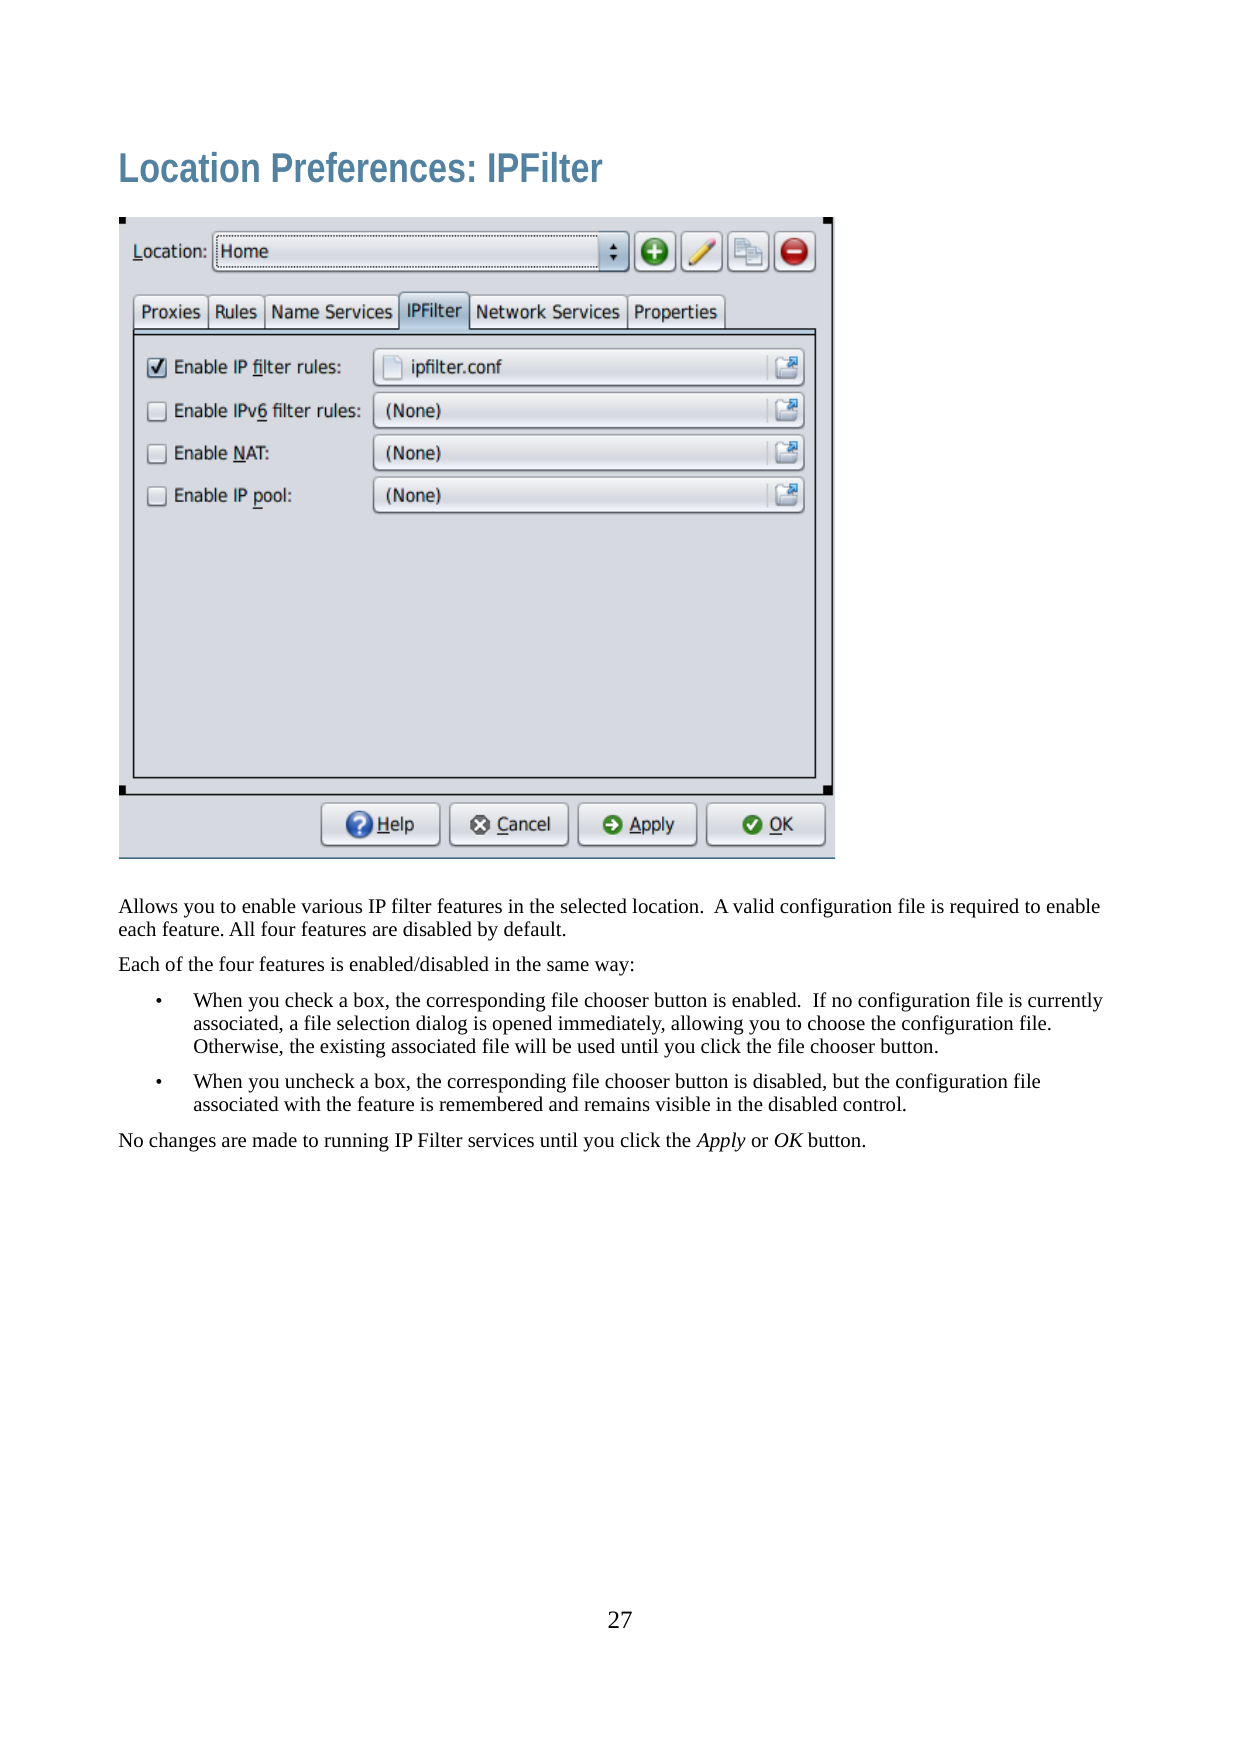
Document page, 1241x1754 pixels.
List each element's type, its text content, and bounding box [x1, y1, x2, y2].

text Each of the four features is enabled/disabled in the same way: [118, 953, 1122, 976]
list When you uncheck a box, the corresponding file chooser button is disabled, but the configuration file associated with the feature is remembered and remains visible in the disabled control. [156, 1070, 1122, 1116]
text Allows you to enable various IP filter features in the selected location. A valid configuration file is required to enable each feature. All four features are disabled by default. [118, 894, 1122, 941]
text No changes are made to running IP Filter services until you click the Apply or OK button. [118, 1129, 1122, 1152]
subtitle Location Preferences: IPFilter [118, 143, 1122, 191]
picture [119, 217, 836, 859]
list When you check a box, the corresponding file chooser button is enabled. If no configuration file is currently associated, a file selection dialog is opened immediately, allowing you to choose the configuration file. Otherwise, the existing associated file will be used until you click the file chooser button. [156, 989, 1122, 1058]
